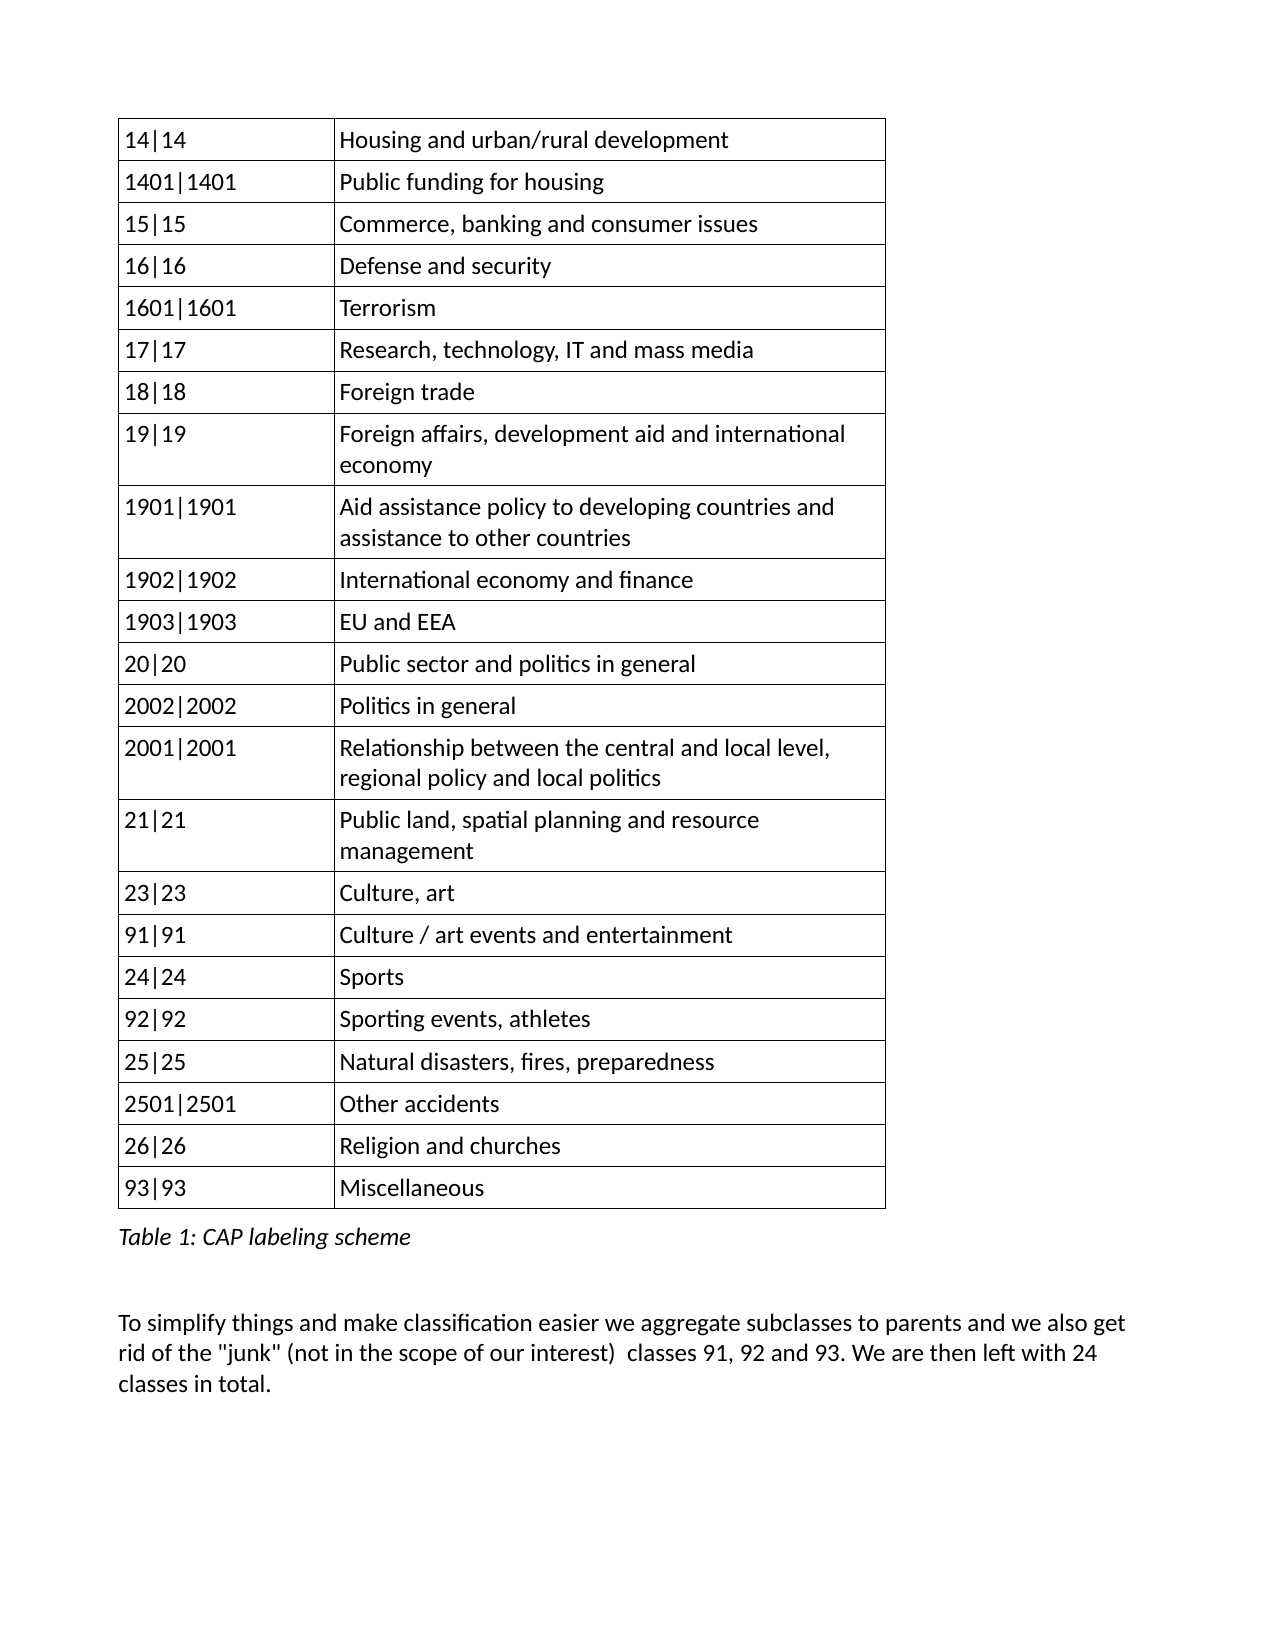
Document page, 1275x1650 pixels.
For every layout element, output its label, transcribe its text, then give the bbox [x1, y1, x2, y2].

table_cell 93|93 [119, 1167, 334, 1208]
table_cell Culture / art events and entertainment [335, 915, 885, 956]
table_cell Religion and churches [335, 1125, 885, 1166]
table_cell 2002|2002 [119, 685, 334, 726]
table_cell 1601|1601 [119, 287, 334, 328]
text Table 1: CAP labeling scheme [118, 1221, 1157, 1251]
table_cell Miscellaneous [335, 1167, 885, 1208]
table_cell 1903|1903 [119, 601, 334, 642]
table_cell Commerce, banking and consumer issues [335, 203, 885, 244]
text To simplify things and make classification easier we aggregate subclasses to parents and we also get rid of the "junk" (not in the scope of our interest) classes 91, 92 and 93. We are then left with 24 classes in total. [118, 1307, 1157, 1398]
table_cell Sporting events, athletes [335, 999, 885, 1040]
table_cell Public land, spatial planning and resource management [335, 800, 885, 871]
table_cell Other accidents [335, 1083, 885, 1124]
table_cell Natural disasters, fires, preparedness [335, 1041, 885, 1082]
table_cell 1401|1401 [119, 161, 334, 202]
table_cell International economy and finance [335, 559, 885, 600]
table_cell 92|92 [119, 999, 334, 1040]
table_cell 1901|1901 [119, 486, 334, 558]
table_cell 18|18 [119, 372, 334, 413]
table_cell 2001|2001 [119, 727, 334, 799]
table_cell 24|24 [119, 957, 334, 998]
table_cell Foreign trade [335, 372, 885, 413]
table_cell Research, technology, IT and mass media [335, 330, 885, 371]
table_cell Defense and security [335, 245, 885, 286]
table_cell Relationship between the central and local level, regional policy and local politics [335, 727, 885, 799]
table_cell Culture, art [335, 872, 885, 913]
table_cell 14|14 [119, 119, 334, 160]
table_cell 17|17 [119, 330, 334, 371]
table_cell 20|20 [119, 643, 334, 684]
table_cell EU and EEA [335, 601, 885, 642]
table_cell 21|21 [119, 800, 334, 871]
table_cell 91|91 [119, 915, 334, 956]
table_cell Public sector and politics in general [335, 643, 885, 684]
table_cell Aid assistance policy to developing countries and assistance to other countries [335, 486, 885, 558]
table_cell 15|15 [119, 203, 334, 244]
table_cell Sports [335, 957, 885, 998]
table_cell Housing and urban/rural development [335, 119, 885, 160]
table_cell 25|25 [119, 1041, 334, 1082]
table_cell Public funding for housing [335, 161, 885, 202]
table_cell 16|16 [119, 245, 334, 286]
table_cell Politics in general [335, 685, 885, 726]
table_cell 23|23 [119, 872, 334, 913]
table_cell 1902|1902 [119, 559, 334, 600]
table_cell Terrorism [335, 287, 885, 328]
table_cell Foreign affairs, development aid and international economy [335, 414, 885, 485]
table_cell 2501|2501 [119, 1083, 334, 1124]
table_cell 19|19 [119, 414, 334, 485]
table_cell 26|26 [119, 1125, 334, 1166]
